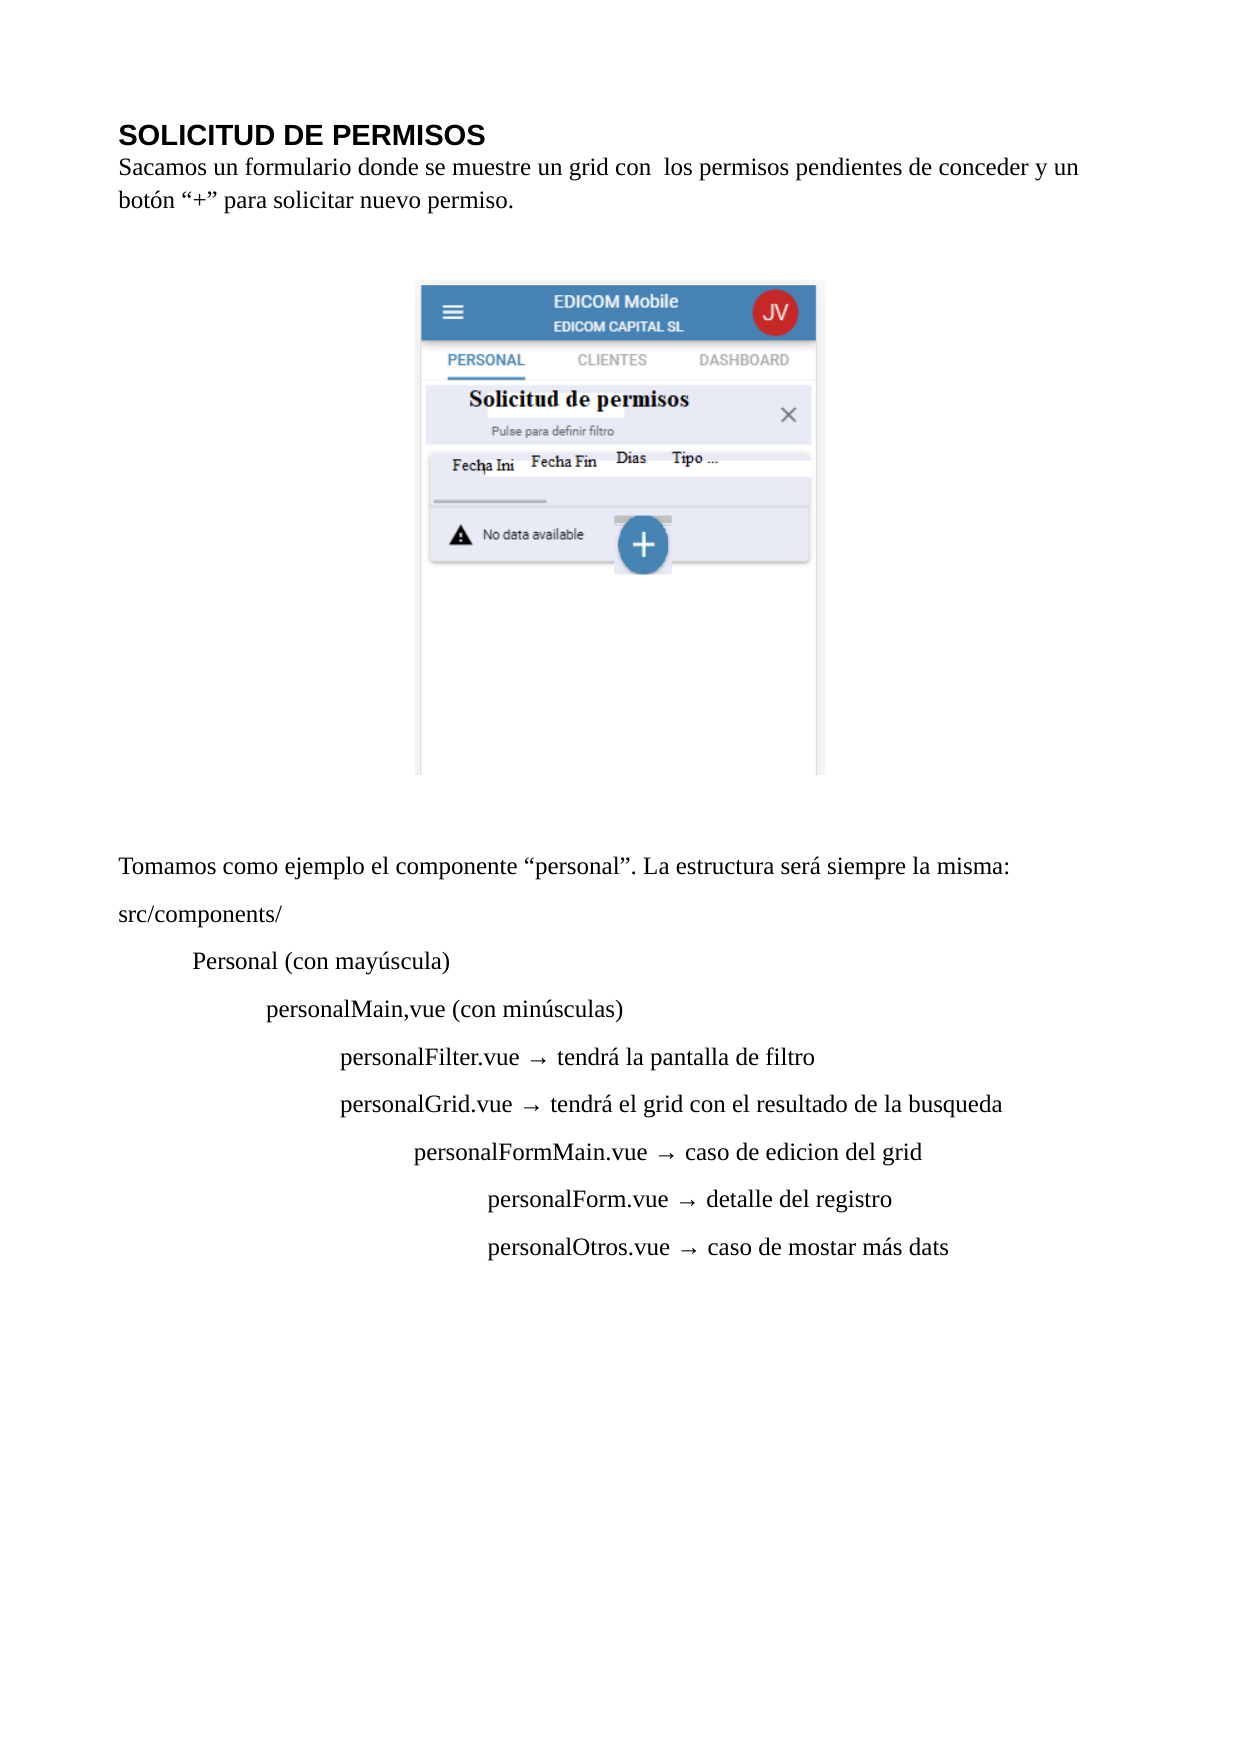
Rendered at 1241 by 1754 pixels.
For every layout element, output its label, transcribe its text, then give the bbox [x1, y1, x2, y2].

text personalForm.vue → detalle del registro [118, 1184, 1122, 1213]
text personalMain,vue (con minúsculas) [118, 994, 1122, 1023]
text personalOtros.vue → caso de mostar más dats [118, 1232, 1122, 1261]
text personalFormMain.vue → caso de edicion del grid [118, 1137, 1122, 1166]
text Tomamos como ejemplo el componente “personal”. La estructura será siempre la misma: [118, 851, 1122, 880]
text personalFilter.vue → tendrá la pantalla de filtro [118, 1042, 1122, 1070]
text Personal (con mayúscula) [118, 946, 1122, 975]
text Sacamos un formulario donde se muestre un grid con los permisos pendientes de conceder y un botón “+” para solicitar nuevo permiso. [118, 152, 1122, 213]
text src/components/ [118, 899, 1122, 927]
text personalGrid.vue → tendrá el grid con el resultado de la busqueda [118, 1089, 1122, 1118]
subtitle SOLICITUD DE PERMISOS [118, 118, 1122, 152]
